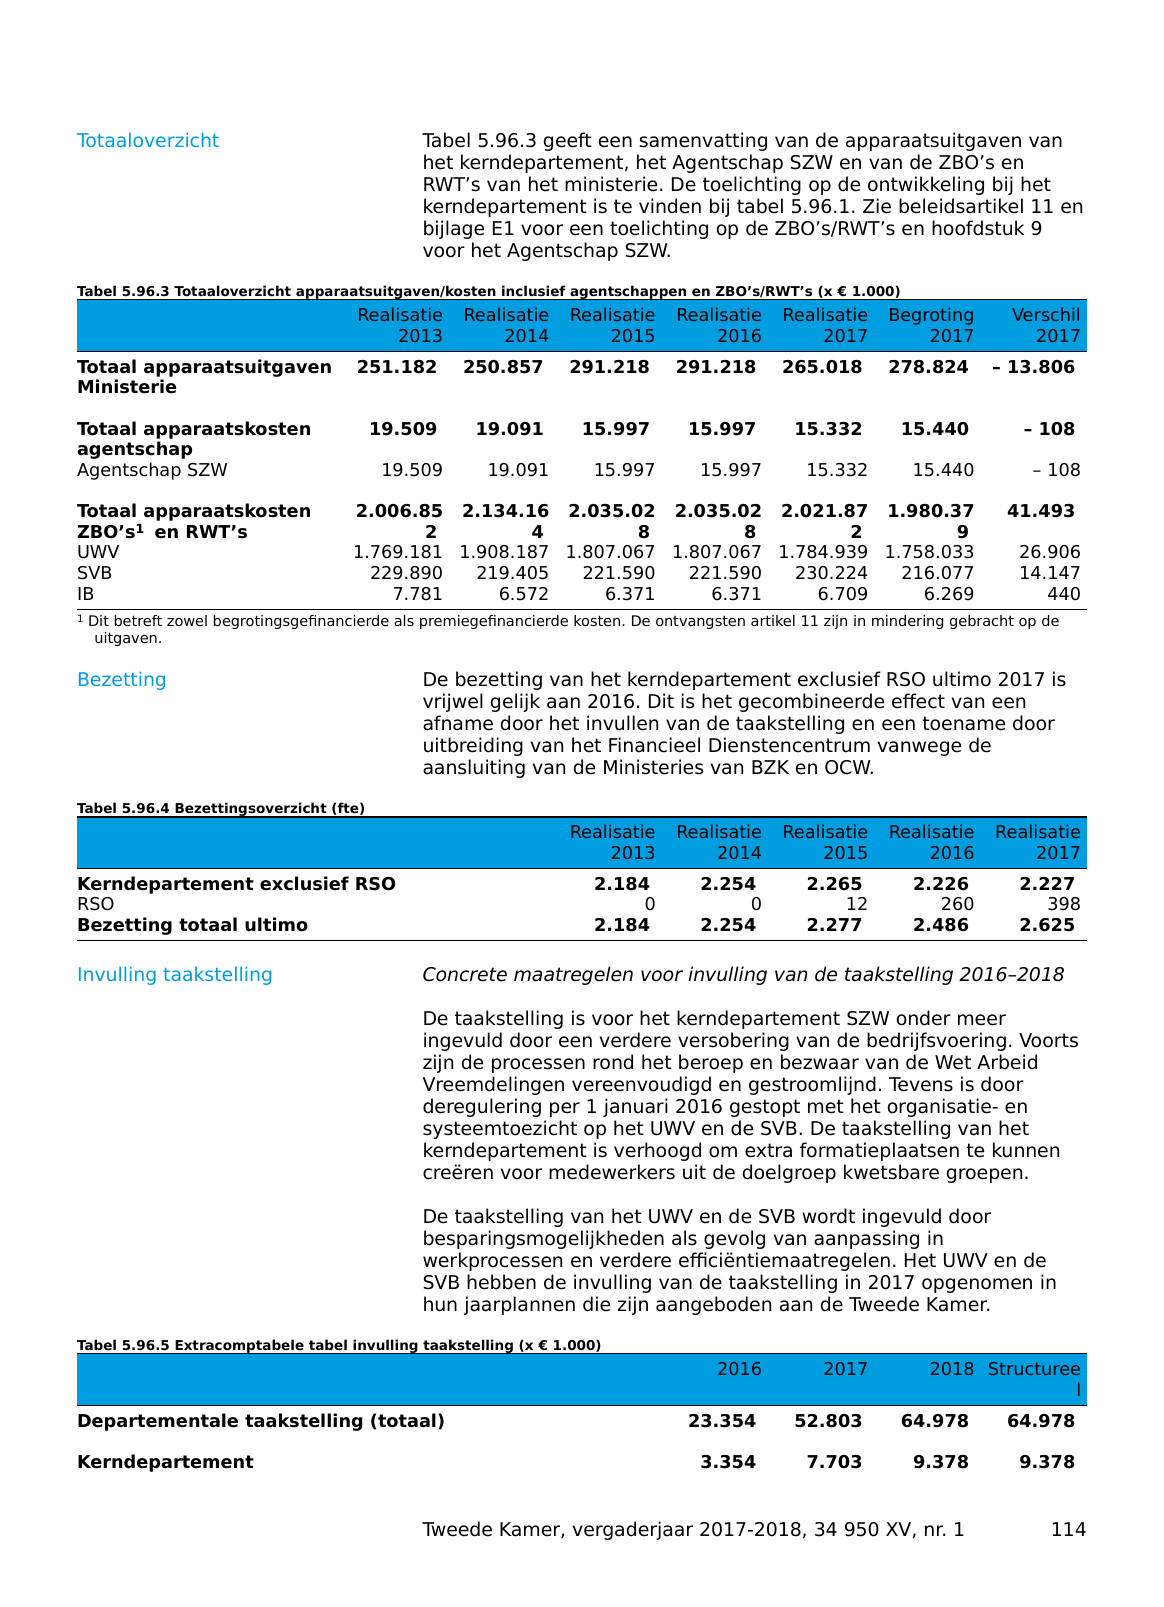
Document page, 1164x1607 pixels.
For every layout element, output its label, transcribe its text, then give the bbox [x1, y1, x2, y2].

table_cell [768, 398, 874, 419]
table_cell 230.224 [768, 563, 874, 584]
table_cell [555, 481, 661, 501]
table_cell 3.354 [661, 1452, 768, 1472]
table_cell Realisatie 2013 [343, 300, 449, 351]
table_cell 15.332 [768, 460, 874, 481]
table_cell 15.997 [555, 460, 661, 481]
table_cell 291.218 [661, 352, 768, 398]
table_cell 221.590 [661, 563, 768, 584]
table_cell [343, 398, 449, 419]
table_cell [768, 481, 874, 501]
table_cell 2.226 [874, 869, 980, 894]
table_cell Agentschap SZW [77, 460, 342, 481]
text Bezetting [77, 669, 399, 691]
table_cell [77, 1354, 661, 1405]
table_cell 19.509 [343, 419, 449, 460]
table_cell Realisatie 2016 [874, 818, 980, 868]
table_cell 7.781 [343, 584, 449, 609]
table_cell 291.218 [555, 352, 661, 398]
text Invulling taakstelling [77, 963, 399, 986]
text De taakstelling van het UWV en de SVB wordt ingevuld door besparingsmogelijkheden als gevolg van aanpassing in werkprocessen en verdere efficiëntiemaatregelen. Het UWV en de SVB hebben de invulling van de taakstelling in 2017 opgenomen in hun jaarplannen die zijn aangeboden aan de Tweede Kamer. [422, 1206, 1087, 1316]
table_cell Realisatie 2014 [449, 300, 555, 351]
table_cell 2.035.028 [555, 501, 661, 542]
table_cell 221.590 [555, 563, 661, 584]
table_cell 2.254 [661, 869, 768, 894]
table_cell 229.890 [343, 563, 449, 584]
table_cell Kerndepartement [77, 1452, 661, 1472]
table_cell 1.807.067 [661, 543, 768, 563]
table_cell [980, 481, 1087, 501]
table_cell 2.277 [768, 915, 874, 940]
table_cell 2.184 [555, 869, 661, 894]
table_cell 1 Dit betreft zowel begrotingsgefinancierde als premiegefinancierde kosten. De ontvangsten artikel 11 zijn in mindering gebracht op de uitgaven. [77, 610, 1087, 647]
table_cell Realisatie 2015 [768, 818, 874, 868]
table_cell Begroting 2017 [874, 300, 980, 351]
subtitle [77, 986, 399, 993]
table_cell Bezetting totaal ultimo [77, 915, 555, 940]
table_cell [449, 398, 555, 419]
table_cell Totaal apparaatsuitgaven Ministerie [77, 352, 342, 398]
table_cell 2.227 [980, 869, 1087, 894]
table_cell 1.807.067 [555, 543, 661, 563]
table_cell 2016 [661, 1354, 768, 1405]
table_cell 6.371 [661, 584, 768, 609]
table_cell Verschil 2017 [980, 300, 1087, 351]
table_cell 0 [661, 894, 768, 915]
table_cell [980, 1431, 1087, 1452]
table_cell 251.182 [343, 352, 449, 398]
table_cell 2.265 [768, 869, 874, 894]
table_cell Departementale taakstelling (totaal) [77, 1406, 661, 1431]
table_cell [77, 300, 342, 351]
table_cell 15.332 [768, 419, 874, 460]
table_cell 15.997 [661, 460, 768, 481]
table_cell Kerndepartement exclusief RSO [77, 869, 555, 894]
table_cell RSO [77, 894, 555, 915]
table_cell 1.980.379 [874, 501, 980, 542]
table_cell 15.997 [661, 419, 768, 460]
table_cell 19.509 [343, 460, 449, 481]
table_cell [874, 398, 980, 419]
table_cell 0 [555, 894, 661, 915]
table_cell 2.134.164 [449, 501, 555, 542]
table_cell 64.978 [980, 1406, 1087, 1431]
table_header Tabel 5.96.4 Bezettingsoverzicht (fte) [77, 801, 1087, 816]
table_cell [449, 481, 555, 501]
table_cell [874, 481, 980, 501]
table_cell 15.440 [874, 460, 980, 481]
table_cell 15.997 [555, 419, 661, 460]
table_cell 260 [874, 894, 980, 915]
table_cell 15.440 [874, 419, 980, 460]
table_cell 265.018 [768, 352, 874, 398]
text De bezetting van het kerndepartement exclusief RSO ultimo 2017 is vrijwel gelijk aan 2016. Dit is het gecombineerde effect van een afname door het invullen van de taakstelling en een toename door uitbreiding van het Financieel Dienstencentrum vanwege de aansluiting van de Ministeries van BZK en OCW. [422, 669, 1087, 779]
table_cell 2.625 [980, 915, 1087, 940]
table_cell 2.184 [555, 915, 661, 940]
table_cell [343, 481, 449, 501]
table_cell 52.803 [768, 1406, 874, 1431]
text De taakstelling is voor het kerndepartement SZW onder meer ingevuld door een verdere versobering van de bedrijfsvoering. Voorts zijn de processen rond het beroep en bezwaar van de Wet Arbeid Vreemdelingen vereenvoudigd en gestroomlijnd. Tevens is door deregulering per 1 januari 2016 gestopt met het organisatie- en systeemtoezicht op het UWV en de SVB. De taakstelling van het kerndepartement is verhoogd om extra formatieplaatsen te kunnen creëren voor medewerkers uit de doelgroep kwetsbare groepen. [422, 1008, 1087, 1183]
table_cell 398 [980, 894, 1087, 915]
table_cell [980, 398, 1087, 419]
table_cell 26.906 [980, 543, 1087, 563]
table_cell [661, 1431, 768, 1452]
table_cell – 108 [980, 419, 1087, 460]
table_cell 2.035.028 [661, 501, 768, 542]
table_cell – 13.806 [980, 352, 1087, 398]
table_cell 1.908.187 [449, 543, 555, 563]
table_cell 6.572 [449, 584, 555, 609]
table_cell Totaal apparaatskosten agentschap [77, 419, 342, 460]
table_cell Realisatie 2016 [661, 300, 768, 351]
table_cell Realisatie 2014 [661, 818, 768, 868]
table_cell 7.703 [768, 1452, 874, 1472]
table_cell 1.784.939 [768, 543, 874, 563]
table_cell 19.091 [449, 460, 555, 481]
table_cell Structureel [980, 1354, 1087, 1405]
table_cell 64.978 [874, 1406, 980, 1431]
table_header Tabel 5.96.3 Totaaloverzicht apparaatsuitgaven/kosten inclusief agentschappen en ZBO’s/RWT’s (x € 1.000) [77, 284, 1087, 299]
table_cell 1.769.181 [343, 543, 449, 563]
table_cell Realisatie 2013 [555, 818, 661, 868]
table_cell [77, 818, 555, 868]
table_cell 2.486 [874, 915, 980, 940]
text Tabel 5.96.3 geeft een samenvatting van de apparaatsuitgaven van het kerndepartement, het Agentschap SZW en van de ZBO’s en RWT’s van het ministerie. De toelichting op de ontwikkeling bij het kerndepartement is te vinden bij tabel 5.96.1. Zie beleidsartikel 11 en bijlage E1 voor een toelichting op de ZBO’s/RWT’s en hoofdstuk 9 voor het Agentschap SZW. [422, 130, 1087, 262]
table_cell [77, 481, 342, 501]
table_cell [874, 1431, 980, 1452]
table_cell Realisatie 2015 [555, 300, 661, 351]
table_cell [77, 398, 342, 419]
table_cell 9.378 [874, 1452, 980, 1472]
table_cell [661, 481, 768, 501]
table_cell [555, 398, 661, 419]
table_cell SVB [77, 563, 342, 584]
table_cell 2017 [768, 1354, 874, 1405]
table_header Tabel 5.96.5 Extracomptabele tabel invulling taakstelling (x € 1.000) [77, 1338, 1087, 1353]
table_cell 2018 [874, 1354, 980, 1405]
table_cell 2.006.852 [343, 501, 449, 542]
table_cell 219.405 [449, 563, 555, 584]
table_cell 19.091 [449, 419, 555, 460]
table_cell UWV [77, 543, 342, 563]
subtitle Concrete maatregelen voor invulling van de taakstelling 2016–2018 [422, 963, 1087, 986]
table_cell Realisatie 2017 [980, 818, 1087, 868]
table_cell – 108 [980, 460, 1087, 481]
table_cell [77, 1431, 661, 1452]
table_cell 1.758.033 [874, 543, 980, 563]
table_cell [661, 398, 768, 419]
table_cell 14.147 [980, 563, 1087, 584]
table_cell Totaal apparaatskosten ZBO’s1 en RWT’s [77, 501, 342, 542]
table_cell 41.493 [980, 501, 1087, 542]
table_cell 6.371 [555, 584, 661, 609]
table_cell 216.077 [874, 563, 980, 584]
table_cell 9.378 [980, 1452, 1087, 1472]
text Totaaloverzicht [77, 130, 399, 152]
table_cell 2.021.872 [768, 501, 874, 542]
table_cell 6.269 [874, 584, 980, 609]
table_cell 250.857 [449, 352, 555, 398]
table_cell 440 [980, 584, 1087, 609]
table_cell [768, 1431, 874, 1452]
table_cell 23.354 [661, 1406, 768, 1431]
table_cell IB [77, 584, 342, 609]
table_cell 12 [768, 894, 874, 915]
table_cell Realisatie 2017 [768, 300, 874, 351]
table_cell 2.254 [661, 915, 768, 940]
table_cell 6.709 [768, 584, 874, 609]
table_cell 278.824 [874, 352, 980, 398]
